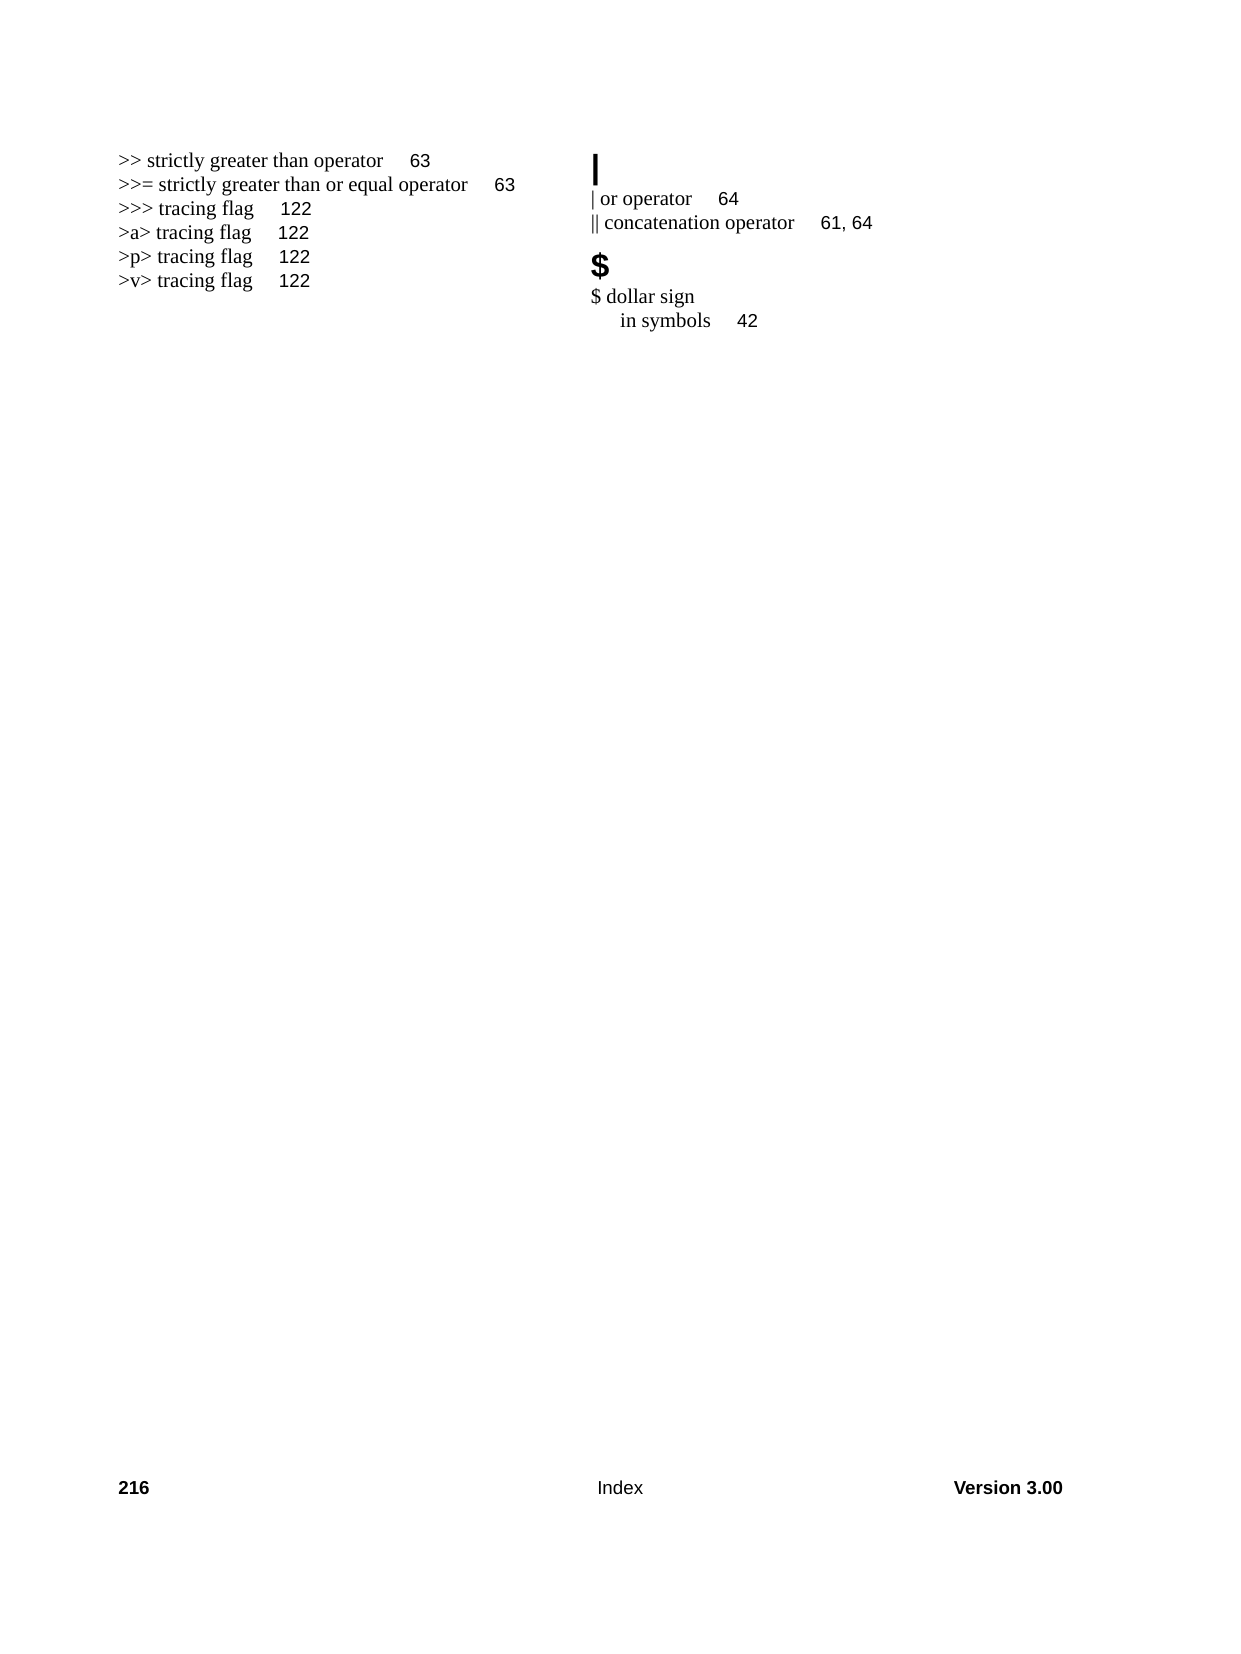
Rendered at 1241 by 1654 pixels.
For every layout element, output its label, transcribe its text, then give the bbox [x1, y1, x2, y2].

text || concatenation operator 61, 64 [591, 210, 1063, 234]
text >v> tracing flag 122 [118, 268, 591, 292]
text | or operator 64 [591, 186, 1063, 210]
text >a> tracing flag 122 [118, 220, 591, 244]
text >>> tracing flag 122 [118, 196, 591, 220]
text >>= strictly greater than or equal operator 63 [118, 172, 591, 196]
text >p> tracing flag 122 [118, 244, 591, 268]
text $ [591, 246, 1063, 284]
text $ dollar sign [591, 284, 1063, 308]
text in symbols 42 [620, 308, 1063, 332]
text >> strictly greater than operator 63 [118, 148, 591, 172]
text | [591, 148, 1063, 186]
